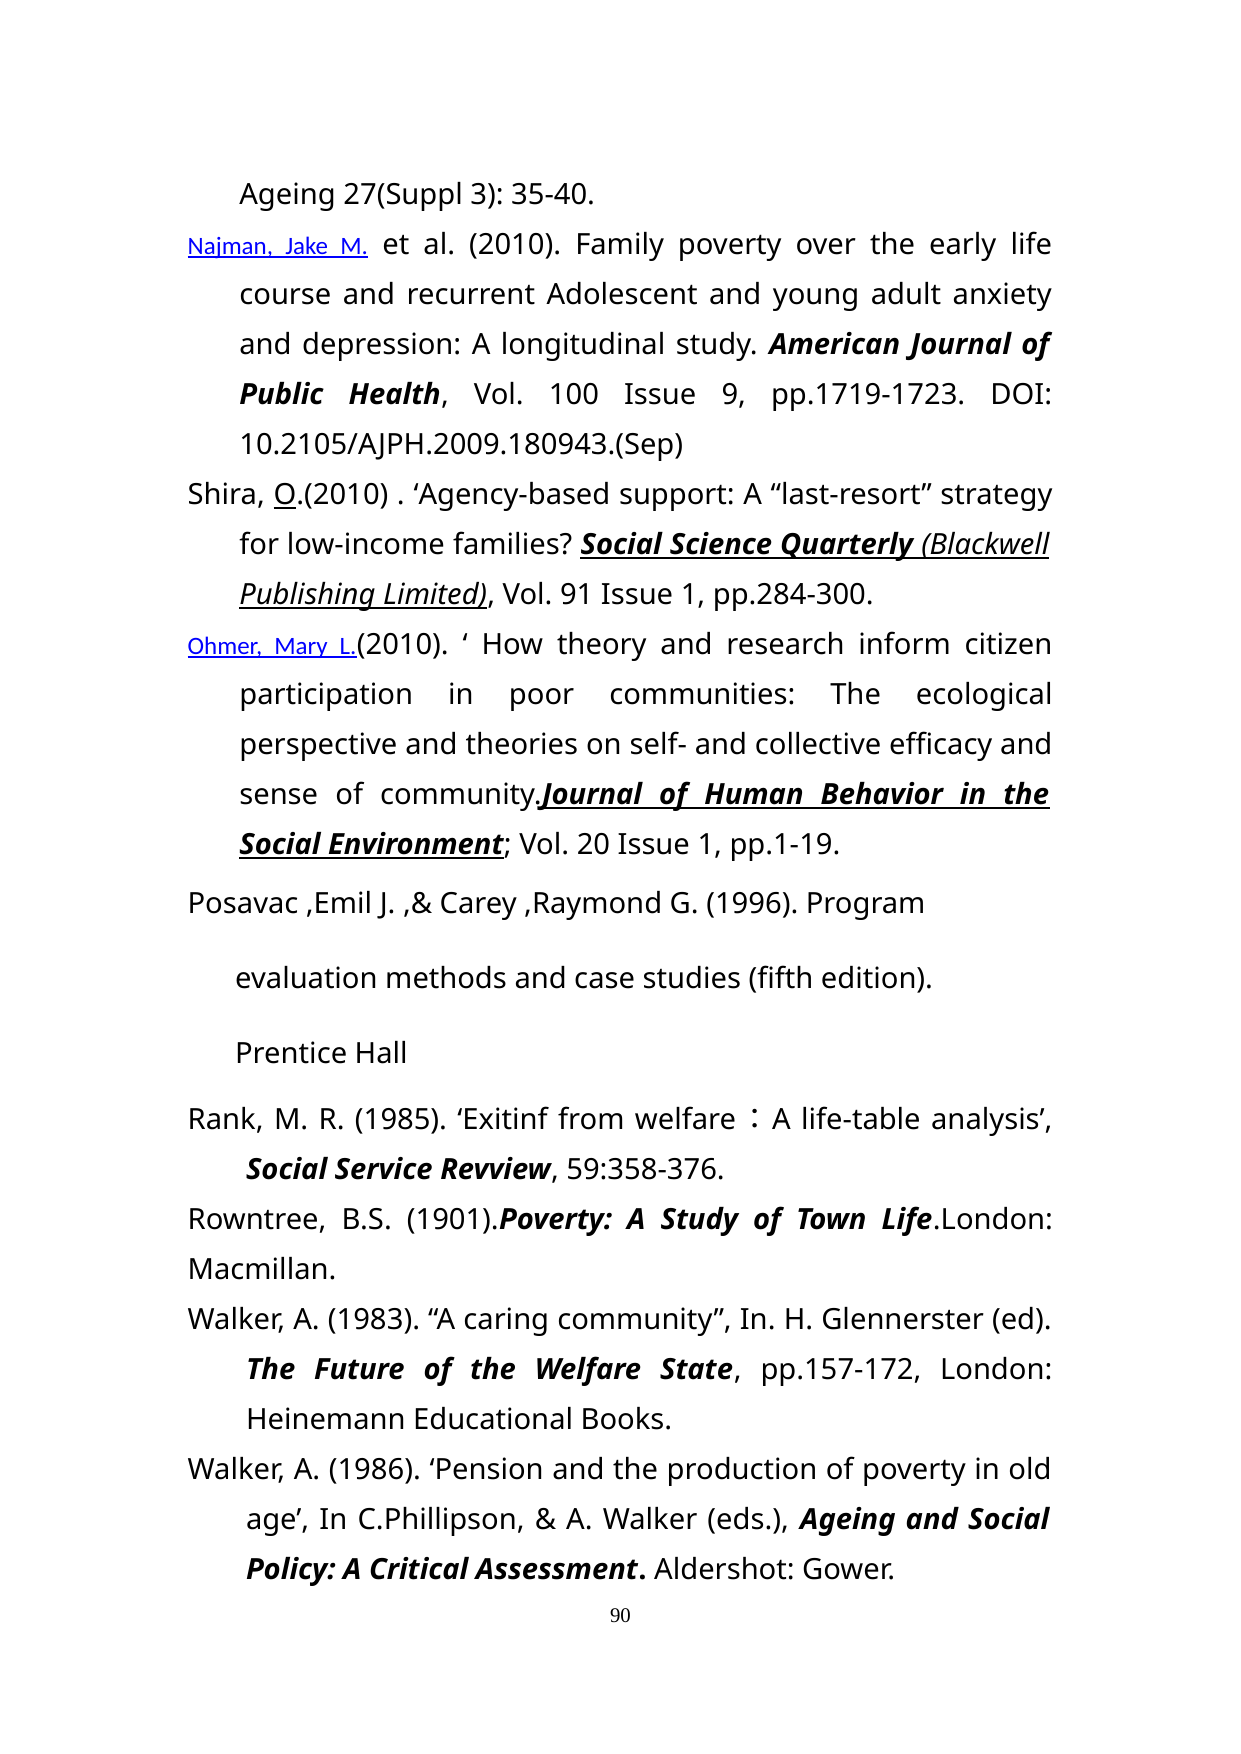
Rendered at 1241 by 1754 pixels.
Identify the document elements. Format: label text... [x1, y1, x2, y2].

text Walker, A. (1986). ‘Pension and the production of poverty in old age’, In C.Phillipson, & A. Walker (eds.), Ageing and Social Policy: A Critical Assessment. Aldershot: Gower. [187, 1439, 1053, 1589]
text Rowntree, B.S. (1901).Poverty: A Study of Town Life.London: Macmillan. [187, 1189, 1053, 1289]
text Najman, Jake M. et al. (2010). Family poverty over the early life course and recurrent Adolescent and young adult anxiety and depression: A longitudinal study. American Journal of Public Health, Vol. 100 Issue 9, pp.1719-1723. DOI: 10.2105/AJPH.2009.180943.(Sep) [187, 214, 1053, 464]
text Shira, O.(2010) . ‘Agency-based support: A “last-resort” strategy for low-income families? Social Science Quarterly (Blackwell Publishing Limited), Vol. 91 Issue 1, pp.284-300. [187, 464, 1053, 614]
text Posavac ,Emil J. ,& Carey ,Raymond G. (1996). Program evaluation methods and case studies (fifth edition). Prentice Hall [187, 864, 1053, 1089]
text Ageing 27(Suppl 3): 35-40. [187, 164, 1053, 214]
text Walker, A. (1983). “A caring community”, In. H. Glennerster (ed). The Future of the Welfare State, pp.157-172, London: Heinemann Educational Books. [187, 1289, 1053, 1439]
text Rank, M. R. (1985). ‘Exitinf from welfare：A life-table analysis’, Social Service Revview, 59:358-376. [187, 1089, 1053, 1189]
text Ohmer, Mary L.(2010). ‘ How theory and research inform citizen participation in poor communities: The ecological perspective and theories on self- and collective efficacy and sense of community.Journal of Human Behavior in the Social Environment; Vol. 20 Issue 1, pp.1-19. [187, 614, 1053, 864]
